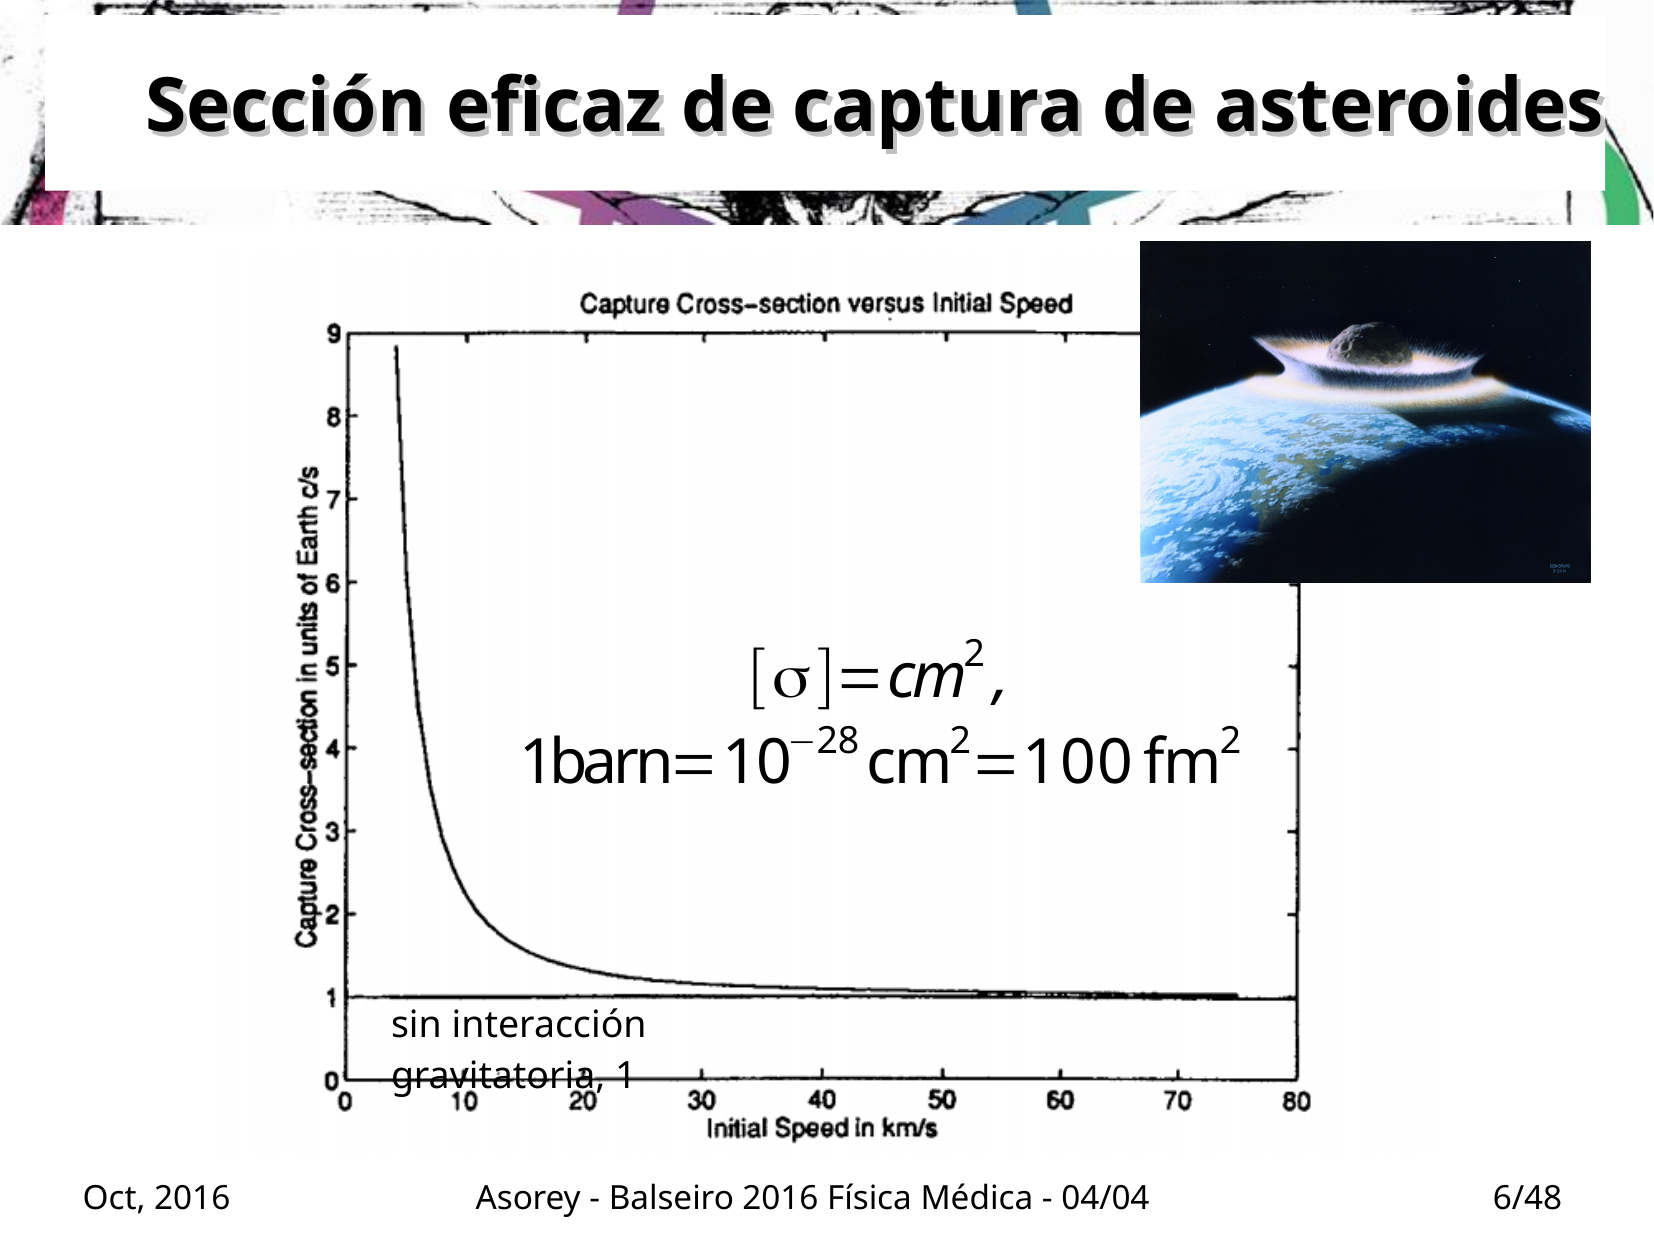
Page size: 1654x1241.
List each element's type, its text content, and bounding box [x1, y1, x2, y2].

chart [513, 630, 1246, 800]
text_box sin interacción gravitatoria, 1 [376, 990, 886, 1097]
picture [210, 241, 1591, 1156]
title Sección eficaz de captura de asteroides [45, 15, 1606, 191]
picture [0, 0, 1654, 225]
